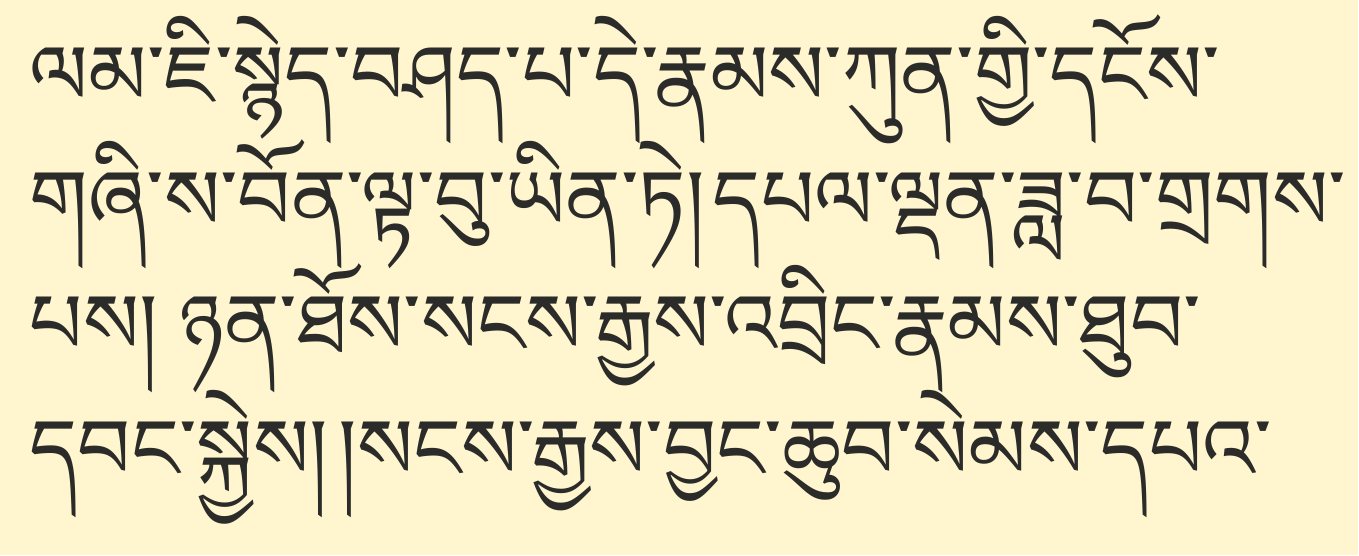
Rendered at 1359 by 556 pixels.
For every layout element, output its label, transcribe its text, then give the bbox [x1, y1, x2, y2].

text ལམ་ཇི་སྙེད་བཤད་པ་དེ་རྣམས་ཀུན་གྱི་དངོས་གཞི་ས་བོན་ལྟ་བུ་ཡིན་ཏེ། དཔལ་ལྡན་ཟླ་བ་གྲགས་པས། ཉན་ཐོས་སངས་རྒྱས་འབྲིང་རྣམས་ཐུབ་དབང་སྐྱེས། །སངས་རྒྱས་བྱང་ཆུབ་སེམས་དཔའ་ [29, 29, 1346, 513]
